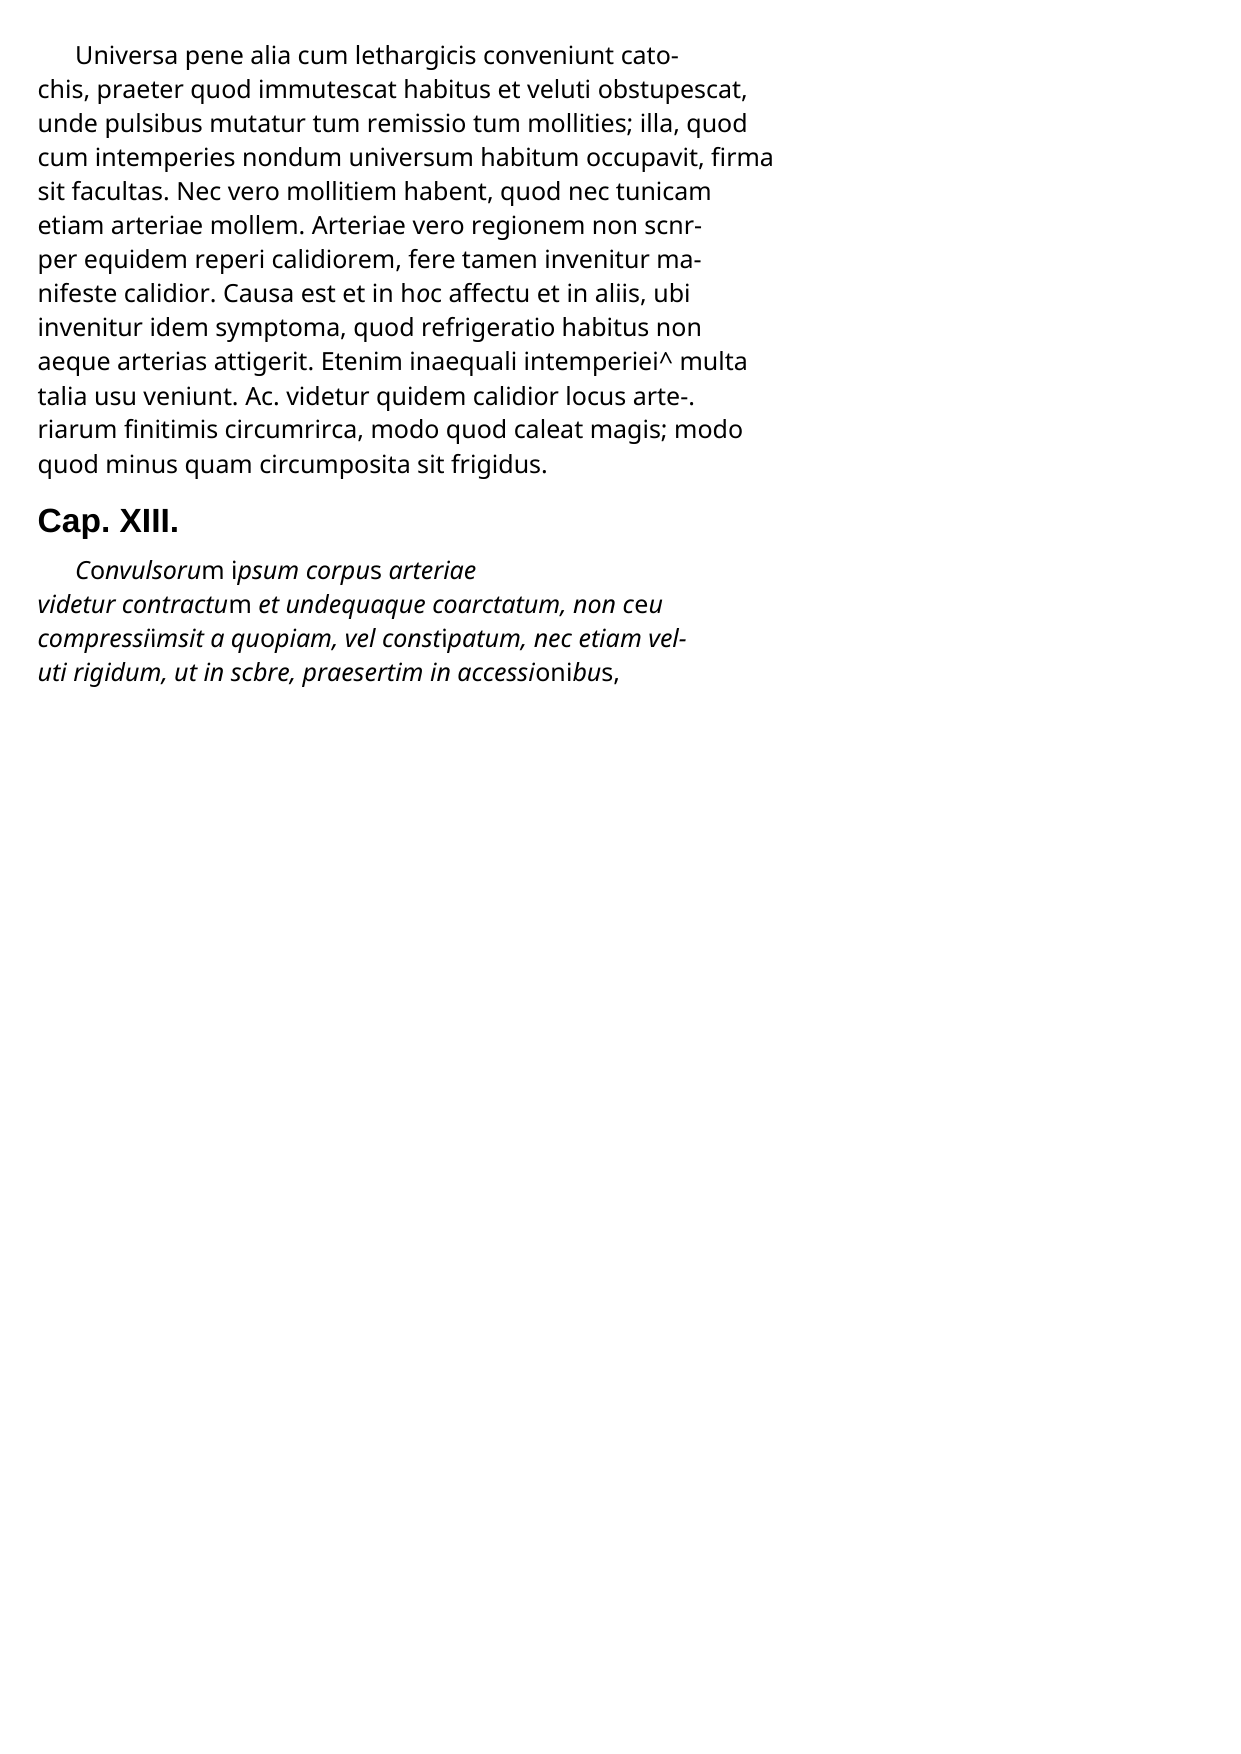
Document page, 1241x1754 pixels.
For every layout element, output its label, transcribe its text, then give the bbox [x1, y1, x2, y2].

text Convulsorum ipsum corpus arteriae videtur contractum et undequaque coarctatum, non ceu compressiimsit a quopiam, vel constipatum, nec etiam vel- uti rigidum, ut in scbre, praesertim in accessionibus, [37, 552, 1203, 688]
text Universa pene alia cum lethargicis conveniunt cato- chis, praeter quod immutescat habitus et veluti obstupescat, unde pulsibus mutatur tum remissio tum mollities; illa, quod cum intemperies nondum universum habitum occupavit, firma sit facultas. Nec vero mollitiem habent, quod nec tunicam etiam arteriae mollem. Arteriae vero regionem non scnr- per equidem reperi calidiorem, fere tamen invenitur ma- nifeste calidior. Causa est et in hoc affectu et in aliis, ubi invenitur idem symptoma, quod refrigeratio habitus non aeque arterias attigerit. Etenim inaequali intemperiei^ multa talia usu veniunt. Ac. videtur quidem calidior locus arte-. riarum finitimis circumrirca, modo quod caleat magis; modo quod minus quam circumposita sit frigidus. [37, 37, 1203, 480]
subtitle Cap. XIII. [37, 501, 1203, 540]
